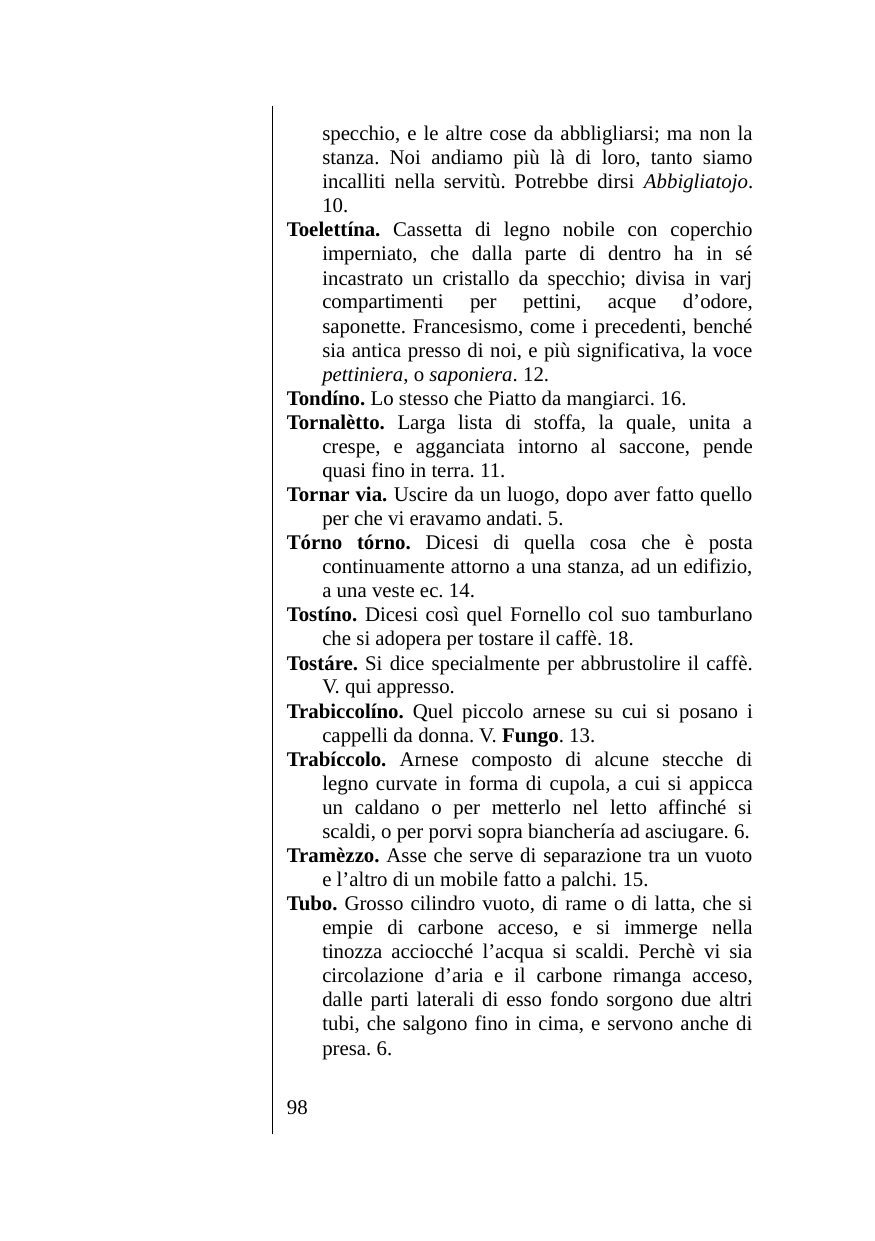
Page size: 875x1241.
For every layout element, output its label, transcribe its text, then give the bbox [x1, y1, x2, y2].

text Trabiccolíno. Quel piccolo arnese su cui si posano i cappelli da donna. V. Fungo. 13. [287, 698, 753, 747]
text Tostáre. Si dice specialmente per abbrustolire il caffè. V. qui appresso. [287, 650, 753, 698]
text Trabíccolo. Arnese composto di alcune stecche di legno curvate in forma di cupola, a cui si appicca un caldano o per metterlo nel letto affinché si scaldi, o per porvi sopra bianchería ad asciugare. 6. [287, 747, 753, 843]
text Toelettína. Cassetta di legno nobile con coperchio imperniato, che dalla parte di dentro ha in sé incastrato un cristallo da specchio; divisa in varj compartimenti per pettini, acque d’odore, saponette. Francesismo, come i precedenti, benché sia antica presso di noi, e più significativa, la voce pettiniera, o saponiera. 12. [287, 217, 753, 386]
text Tramèzzo. Asse che serve di separazione tra un vuoto e l’altro di un mobile fatto a palchi. 15. [287, 843, 753, 891]
text Tubo. Grosso cilindro vuoto, di rame o di latta, che si empie di carbone acceso, e si immerge nella tinozza acciocché l’acqua si scaldi. Perchè vi sia circolazione d’aria e il carbone rimanga acceso, dalle parti laterali di esso fondo sorgono due altri tubi, che salgono fino in cima, e servono anche di presa. 6. [287, 891, 753, 1059]
text Tornar via. Uscire da un luogo, dopo aver fatto quello per che vi eravamo andati. 5. [287, 482, 753, 530]
text Tondíno. Lo stesso che Piatto da mangiarci. 16. [287, 386, 753, 410]
text Tornalètto. Larga lista di stoffa, la quale, unita a crespe, e agganciata intorno al saccone, pende quasi fino in terra. 11. [287, 410, 753, 482]
text Tostíno. Dicesi così quel Fornello col suo tamburlano che si adopera per tostare il caffè. 18. [287, 602, 753, 650]
text specchio, e le altre cose da abbligliarsi; ma non la stanza. Noi andiamo più là di loro, tanto siamo incalliti nella servitù. Potrebbe dirsi Abbigliatojo. 10. [287, 121, 753, 217]
text Tórno tórno. Dicesi di quella cosa che è posta continuamente attorno a una stanza, ad un edifizio, a una veste ec. 14. [287, 530, 753, 602]
